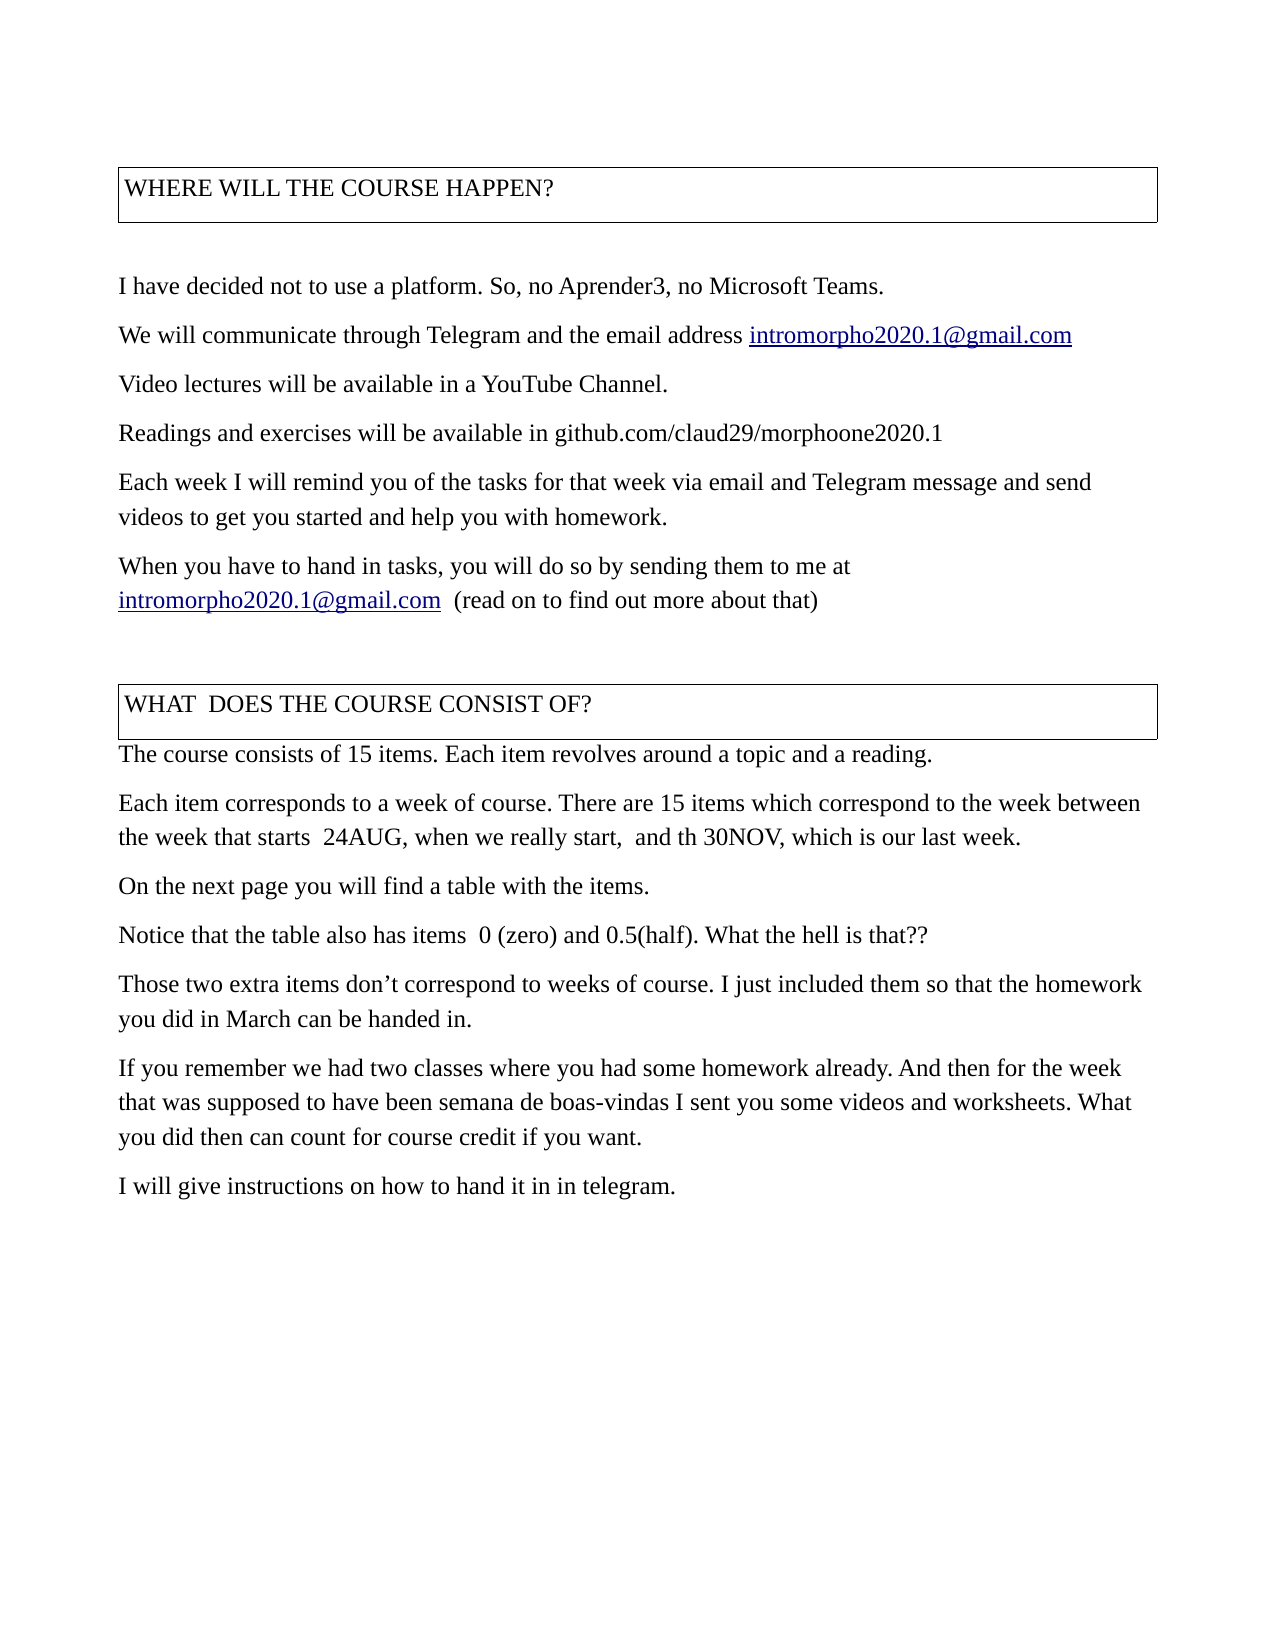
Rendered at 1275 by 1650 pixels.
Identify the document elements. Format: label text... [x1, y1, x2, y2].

text Notice that the table also has items 0 (zero) and 0.5(half). What the hell is that?? [118, 920, 1157, 949]
text Each week I will remind you of the tasks for that week via email and Telegram message and send videos to get you started and help you with homework. [118, 467, 1157, 531]
text The course consists of 15 items. Each item revolves around a topic and a reading. [118, 740, 1157, 767]
text Each item corresponds to a week of course. There are 15 items which correspond to the week between the week that starts 24AUG, when we really start, and th 30NOV, which is our last week. [118, 788, 1157, 851]
text On the next page you will find a table with the items. [118, 871, 1157, 900]
text Those two extra items don’t correspond to weeks of course. I just included them so that the homework you did in March can be handed in. [118, 969, 1157, 1033]
text Video lectures will be available in a YouTube Channel. [118, 369, 1157, 398]
text We will communicate through Telegram and the email address intromorpho2020.1@gmail.com [118, 320, 1157, 349]
text Readings and exercises will be available in github.com/claud29/morphoone2020.1 [118, 418, 1157, 447]
table_header WHERE WILL THE COURSE HAPPEN? [119, 168, 1157, 222]
table_header WHAT DOES THE COURSE CONSIST OF? [119, 685, 1157, 738]
text If you remember we had two classes where you had some homework already. And then for the week that was supposed to have been semana de boas-vindas I sent you some videos and worksheets. What you did then can count for course credit if you want. [118, 1053, 1157, 1151]
text I have decided not to use a platform. So, no Aprender3, no Microsoft Teams. [118, 271, 1157, 300]
text When you have to hand in tasks, you will do so by sending them to me at intromorpho2020.1@gmail.com (read on to find out more about that) [118, 551, 1157, 614]
text I will give instructions on how to hand it in in telegram. [118, 1171, 1157, 1200]
